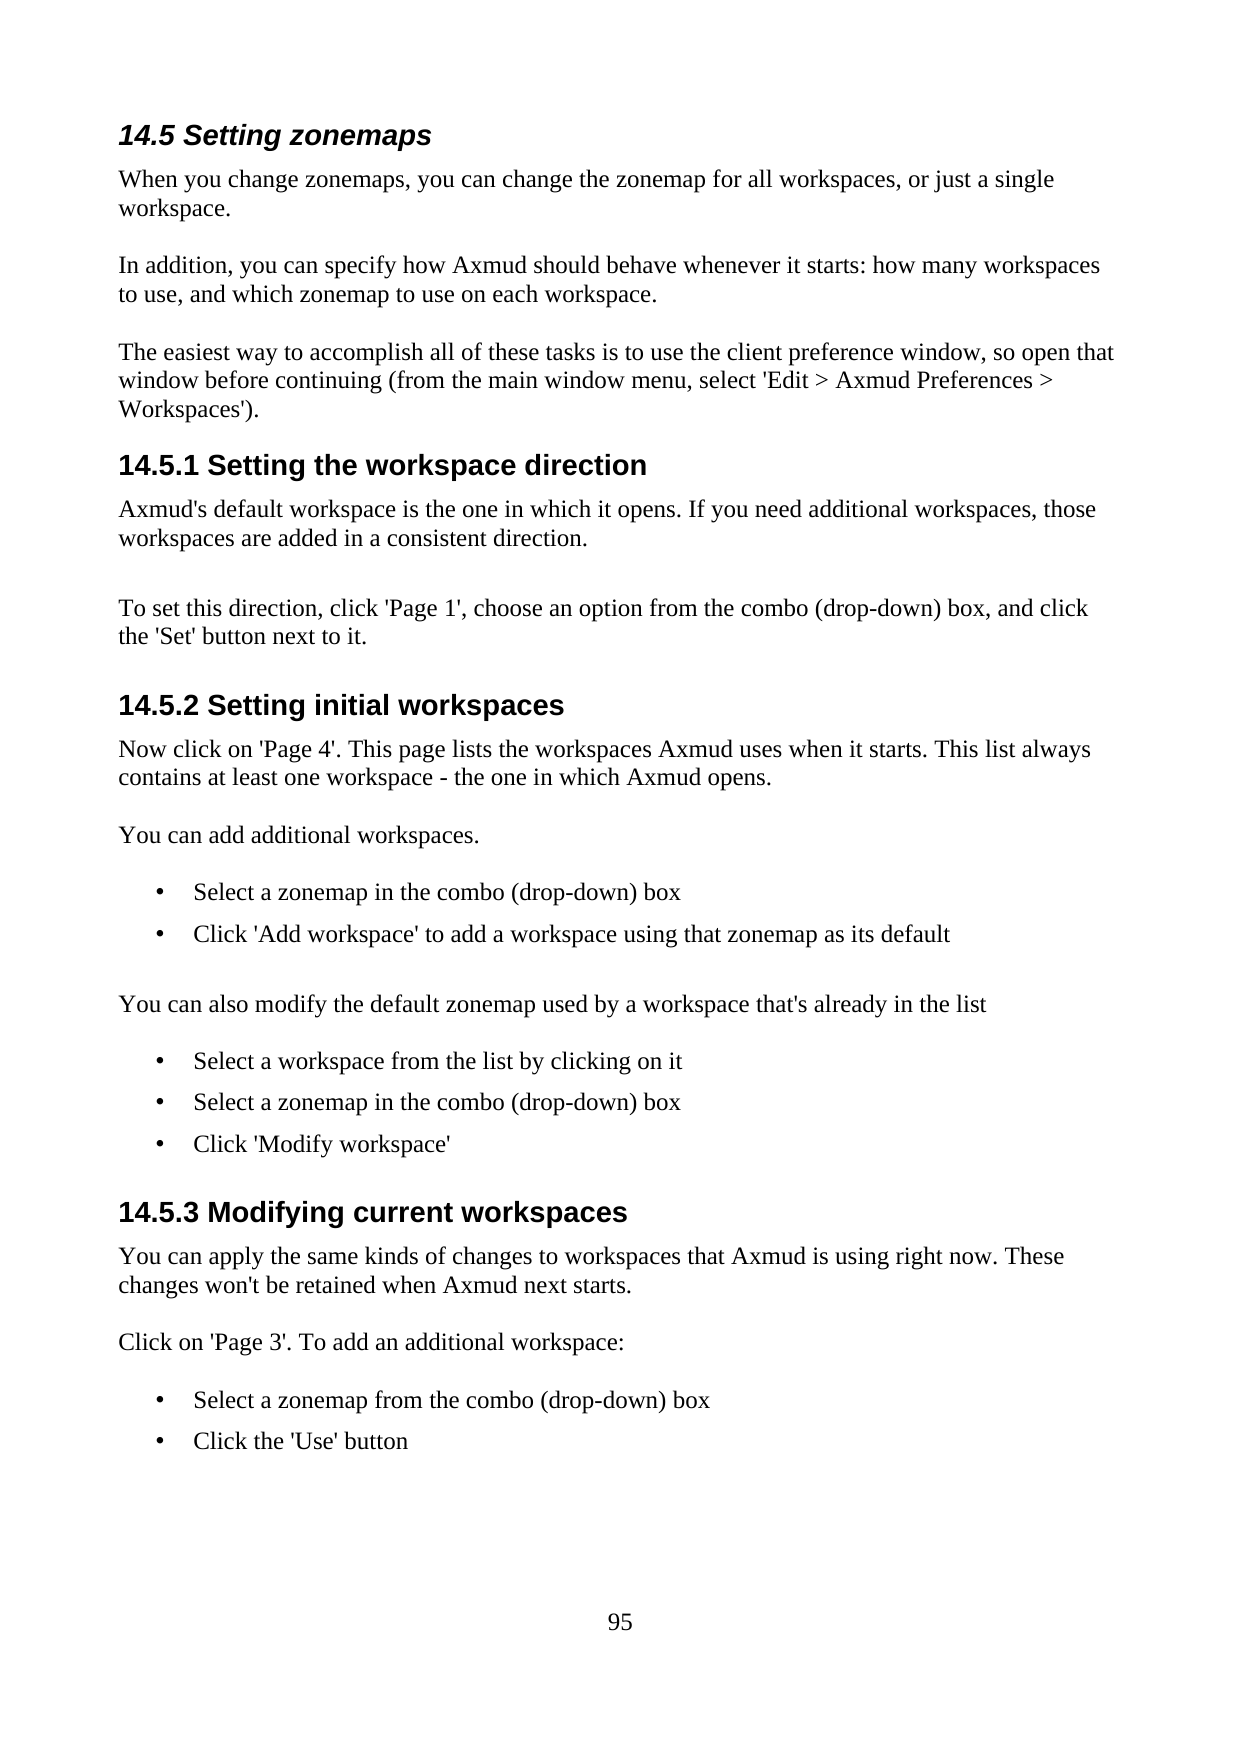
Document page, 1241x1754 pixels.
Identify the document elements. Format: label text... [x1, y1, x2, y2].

list Click 'Add workspace' to add a workspace using that zonemap as its default [156, 919, 1122, 947]
subtitle 14.5 Setting zonemaps [118, 118, 1122, 152]
text Click on 'Page 3'. To add an additional workspace: [118, 1327, 1122, 1356]
text The easiest way to accomplish all of these tasks is to use the client preference window, so open that window before continuing (from the main window menu, select 'Edit > Axmud Preferences > Workspaces'). [118, 337, 1122, 423]
text When you change zonemaps, you can change the zonemap for all workspaces, or just a single workspace. [118, 164, 1122, 222]
text Axmud's default workspace is the one in which it opens. If you need additional workspaces, those workspaces are added in a consistent direction. [118, 494, 1122, 551]
list Select a zonemap in the combo (drop-down) box [156, 877, 1122, 906]
text In addition, you can specify how Axmud should behave whenever it starts: how many workspaces to use, and which zonemap to use on each workspace. [118, 250, 1122, 308]
list Select a zonemap in the combo (drop-down) box [156, 1087, 1122, 1116]
text To set this direction, click 'Page 1', choose an option from the combo (drop-down) box, and click the 'Set' button next to it. [118, 593, 1122, 650]
subtitle 14.5.1 Setting the workspace direction [118, 448, 1122, 481]
list Select a workspace from the list by clicking on it [156, 1046, 1122, 1075]
list Click 'Modify workspace' [156, 1129, 1122, 1157]
subtitle 14.5.3 Modifying current workspaces [118, 1195, 1122, 1228]
text You can add additional workspaces. [118, 820, 1122, 849]
list Select a zonemap from the combo (drop-down) box [156, 1385, 1122, 1413]
list Click the 'Use' button [156, 1426, 1122, 1455]
text Now click on 'Page 4'. This page lists the workspaces Axmud uses when it starts. This list always contains at least one workspace - the one in which Axmud opens. [118, 734, 1122, 791]
text You can apply the same kinds of changes to workspaces that Axmud is using right now. These changes won't be retained when Axmud next starts. [118, 1241, 1122, 1298]
text You can also modify the default zonemap used by a workspace that's already in the list [118, 989, 1122, 1017]
subtitle 14.5.2 Setting initial workspaces [118, 688, 1122, 721]
